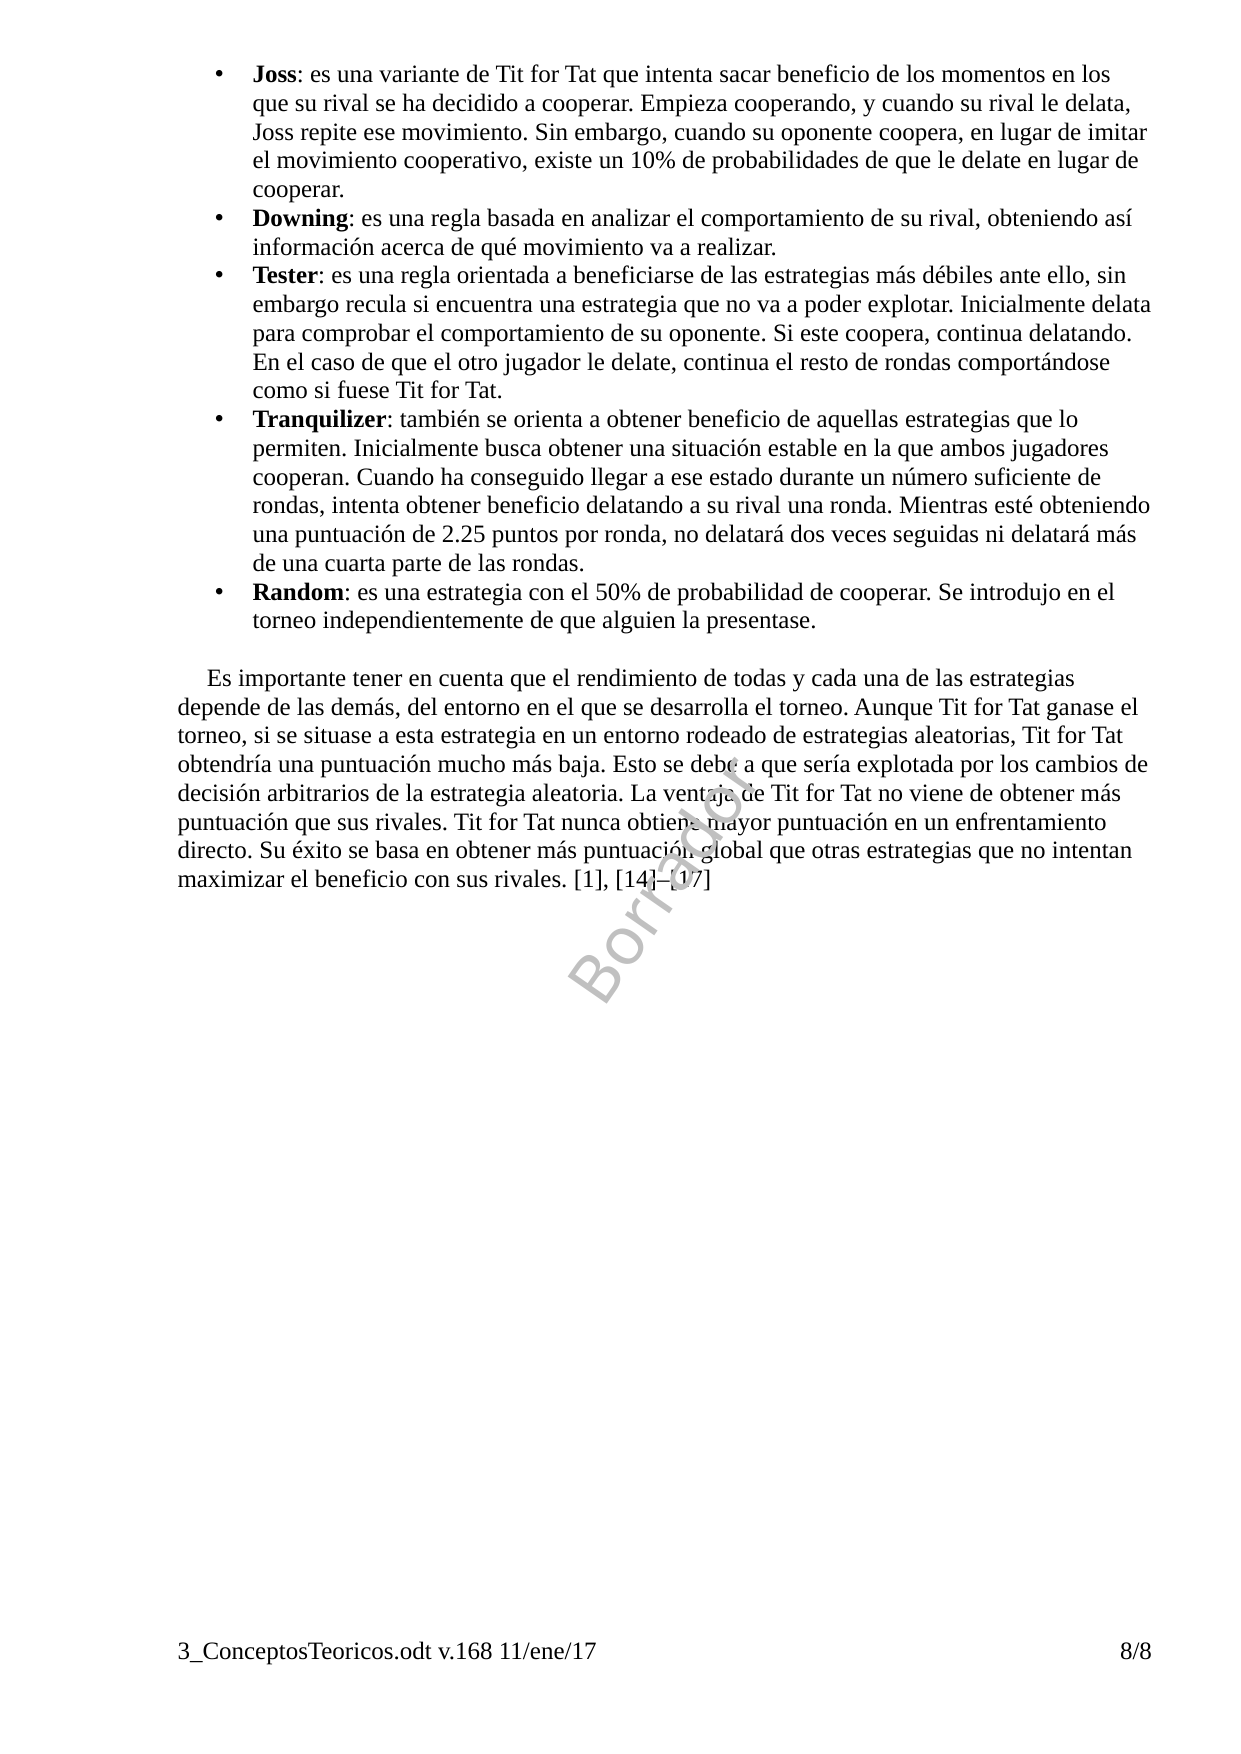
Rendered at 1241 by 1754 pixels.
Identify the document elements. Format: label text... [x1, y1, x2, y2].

list Downing: es una regla basada en analizar el comportamiento de su rival, obteniendo así información acerca de qué movimiento va a realizar. [215, 203, 1152, 260]
list Tranquilizer: también se orienta a obtener beneficio de aquellas estrategias que lo permiten. Inicialmente busca obtener una situación estable en la que ambos jugadores cooperan. Cuando ha conseguido llegar a ese estado durante un número suficiente de rondas, intenta obtener beneficio delatando a su rival una ronda. Mientras esté obteniendo una puntuación de 2.25 puntos por ronda, no delatará dos veces seguidas ni delatará más de una cuarta parte de las rondas. [215, 404, 1152, 577]
list Tester: es una regla orientada a beneficiarse de las estrategias más débiles ante ello, sin embargo recula si encuentra una estrategia que no va a poder explotar. Inicialmente delata para comprobar el comportamiento de su oponente. Si este coopera, continua delatando. En el caso de que el otro jugador le delate, continua el resto de rondas comportándose como si fuese Tit for Tat. [215, 260, 1152, 404]
text Es importante tener en cuenta que el rendimiento de todas y cada una de las estrategias depende de las demás, del entorno en el que se desarrolla el torneo. Aunque Tit for Tat ganase el torneo, si se situase a esta estrategia en un entorno rodeado de estrategias aleatorias, Tit for Tat obtendría una puntuación mucho más baja. Esto se debe a que sería explotada por los cambios de decisión arbitrarios de la estrategia aleatoria. La ventaja de Tit for Tat no viene de obtener más puntuación que sus rivales. Tit for Tat nunca obtiene mayor puntuación en un enfrentamiento directo. Su éxito se basa en obtener más puntuación global que otras estrategias que no intentan maximizar el beneficio con sus rivales. [1], [14]–[17]⁠ [177, 663, 1152, 893]
list Joss: es una variante de Tit for Tat que intenta sacar beneficio de los momentos en los que su rival se ha decidido a cooperar. Empieza cooperando, y cuando su rival le delata, Joss repite ese movimiento. Sin embargo, cuando su oponente coopera, en lugar de imitar el movimiento cooperativo, existe un 10% de probabilidades de que le delate en lugar de cooperar. [215, 59, 1152, 203]
list Random: es una estrategia con el 50% de probabilidad de cooperar. Se introdujo en el torneo independientemente de que alguien la presentase. [215, 577, 1152, 634]
